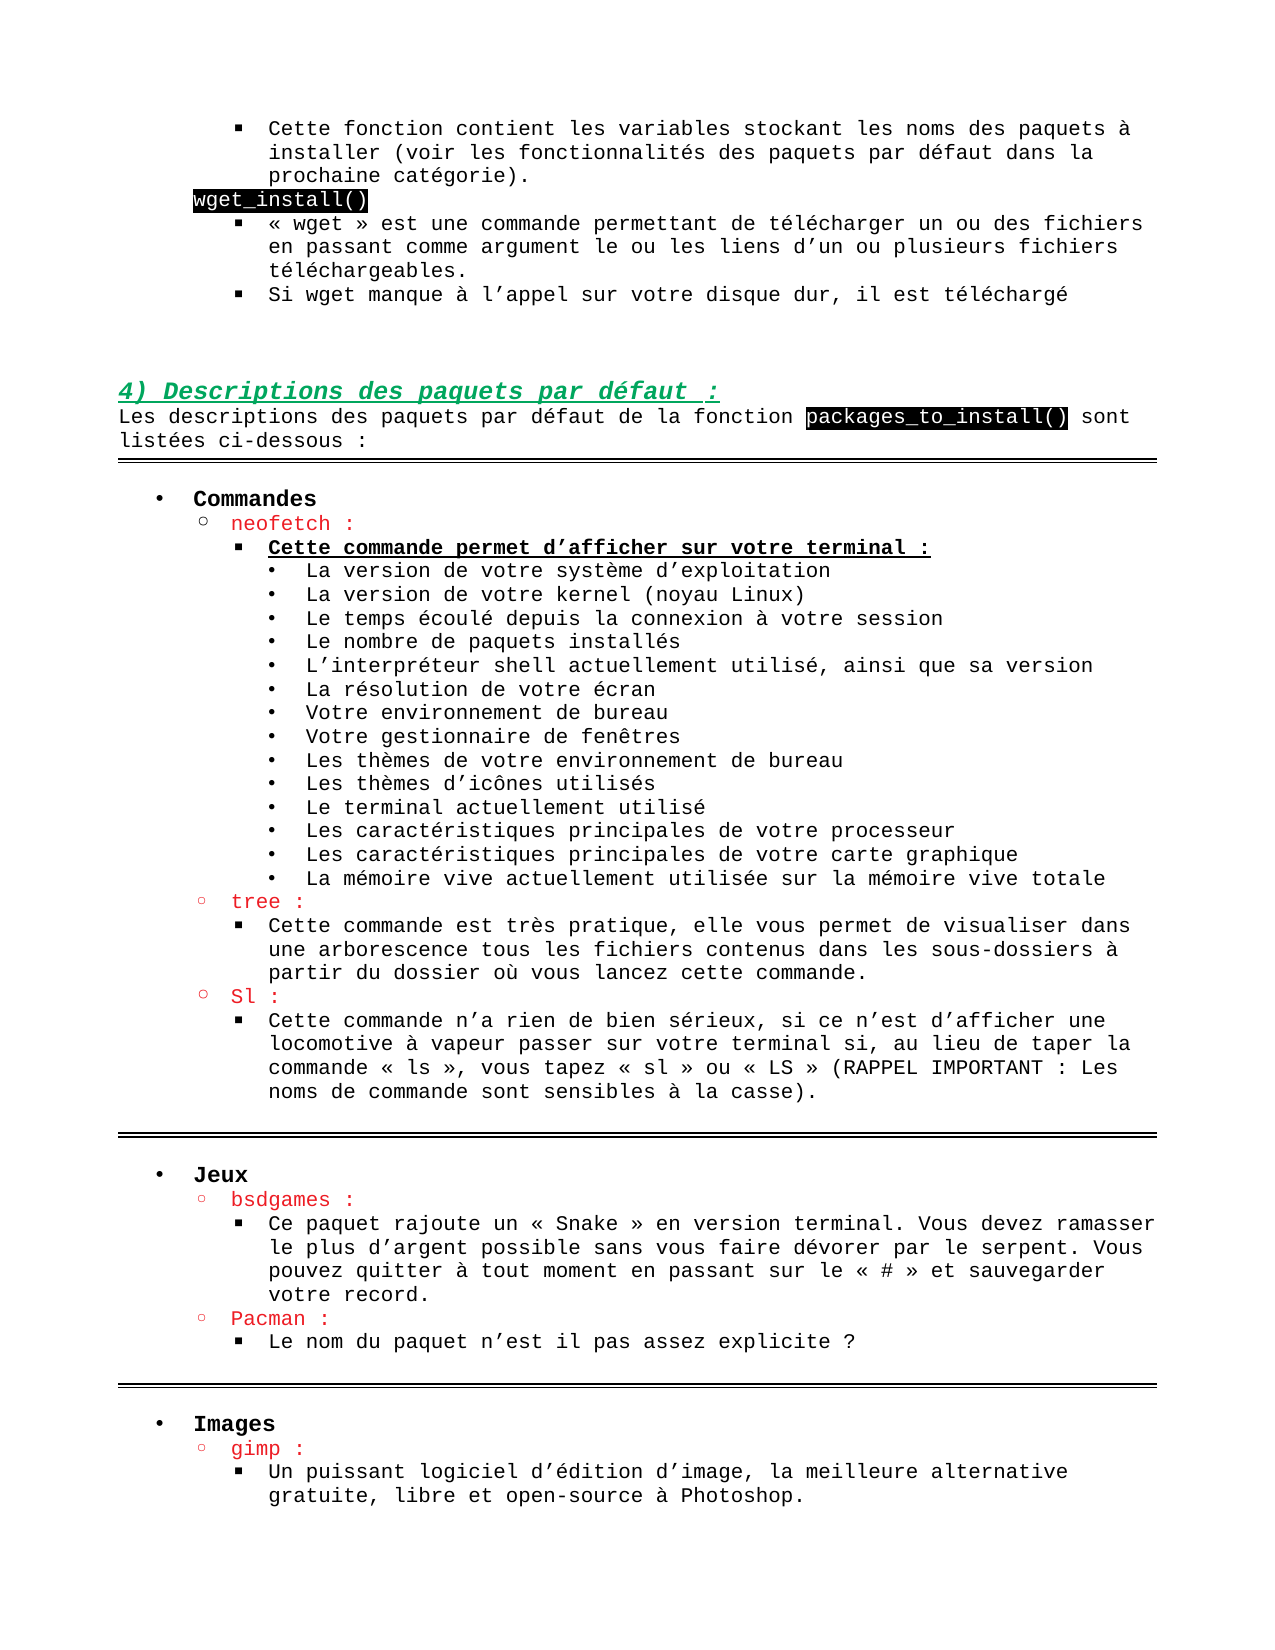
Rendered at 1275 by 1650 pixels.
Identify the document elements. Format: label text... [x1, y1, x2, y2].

list Si wget manque à l’appel sur votre disque dur, il est téléchargé [231, 284, 1157, 307]
list L’interpréteur shell actuellement utilisé, ainsi que sa version [268, 655, 1157, 679]
list Commandes [156, 487, 1157, 513]
list Un puissant logiciel d’édition d’image, la meilleure alternative gratuite, libre et open-source à Photoshop. [231, 1462, 1157, 1509]
list Pacman : [193, 1308, 1157, 1331]
list wget_install() [156, 189, 1157, 213]
list Le nombre de paquets installés [268, 631, 1157, 655]
list Cette fonction contient les variables stockant les noms des paquets à installer (voir les fonctionnalités des paquets par défaut dans la prochaine catégorie). [231, 118, 1157, 189]
text Les descriptions des paquets par défaut de la fonction packages_to_install() sont listées ci-dessous : [118, 407, 1157, 458]
list Le nom du paquet n’est il pas assez explicite ? [231, 1331, 1157, 1355]
text 4) Descriptions des paquets par défaut : [118, 378, 1157, 407]
list bsdgames : [193, 1189, 1157, 1213]
list La version de votre kernel (noyau Linux) [268, 584, 1157, 608]
list Cette commande permet d’afficher sur votre terminal : [231, 537, 1157, 560]
list Cette commande n’a rien de bien sérieux, si ce n’est d’afficher une locomotive à vapeur passer sur votre terminal si, au lieu de taper la commande « ls », vous tapez « sl » ou « LS » (RAPPEL IMPORTANT : Les noms de commande sont sensibles à la casse). [231, 1010, 1157, 1104]
list Le terminal actuellement utilisé [268, 797, 1157, 821]
list tree : [193, 891, 1157, 915]
list neofetch : [193, 513, 1157, 537]
list Les caractéristiques principales de votre processeur [268, 821, 1157, 844]
list « wget » est une commande permettant de télécharger un ou des fichiers en passant comme argument le ou les liens d’un ou plusieurs fichiers téléchargeables. [231, 213, 1157, 284]
list Jeux [156, 1163, 1157, 1189]
list Cette commande est très pratique, elle vous permet de visualiser dans une arborescence tous les fichiers contenus dans les sous-dossiers à partir du dossier où vous lancez cette commande. [231, 915, 1157, 986]
list Les caractéristiques principales de votre carte graphique [268, 844, 1157, 868]
list Les thèmes d’icônes utilisés [268, 773, 1157, 797]
list Votre environnement de bureau [268, 702, 1157, 726]
list Les thèmes de votre environnement de bureau [268, 749, 1157, 773]
list Ce paquet rajoute un « Snake » en version terminal. Vous devez ramasser le plus d’argent possible sans vous faire dévorer par le serpent. Vous pouvez quitter à tout moment en passant sur le « # » et sauvegarder votre record. [231, 1213, 1157, 1308]
list La mémoire vive actuellement utilisée sur la mémoire vive totale [268, 868, 1157, 891]
list La version de votre système d’exploitation [268, 560, 1157, 584]
list Images [156, 1412, 1157, 1438]
list La résolution de votre écran [268, 679, 1157, 702]
list gimp : [193, 1438, 1157, 1462]
list Sl : [193, 986, 1157, 1010]
list Le temps écoulé depuis la connexion à votre session [268, 608, 1157, 631]
list Votre gestionnaire de fenêtres [268, 726, 1157, 749]
